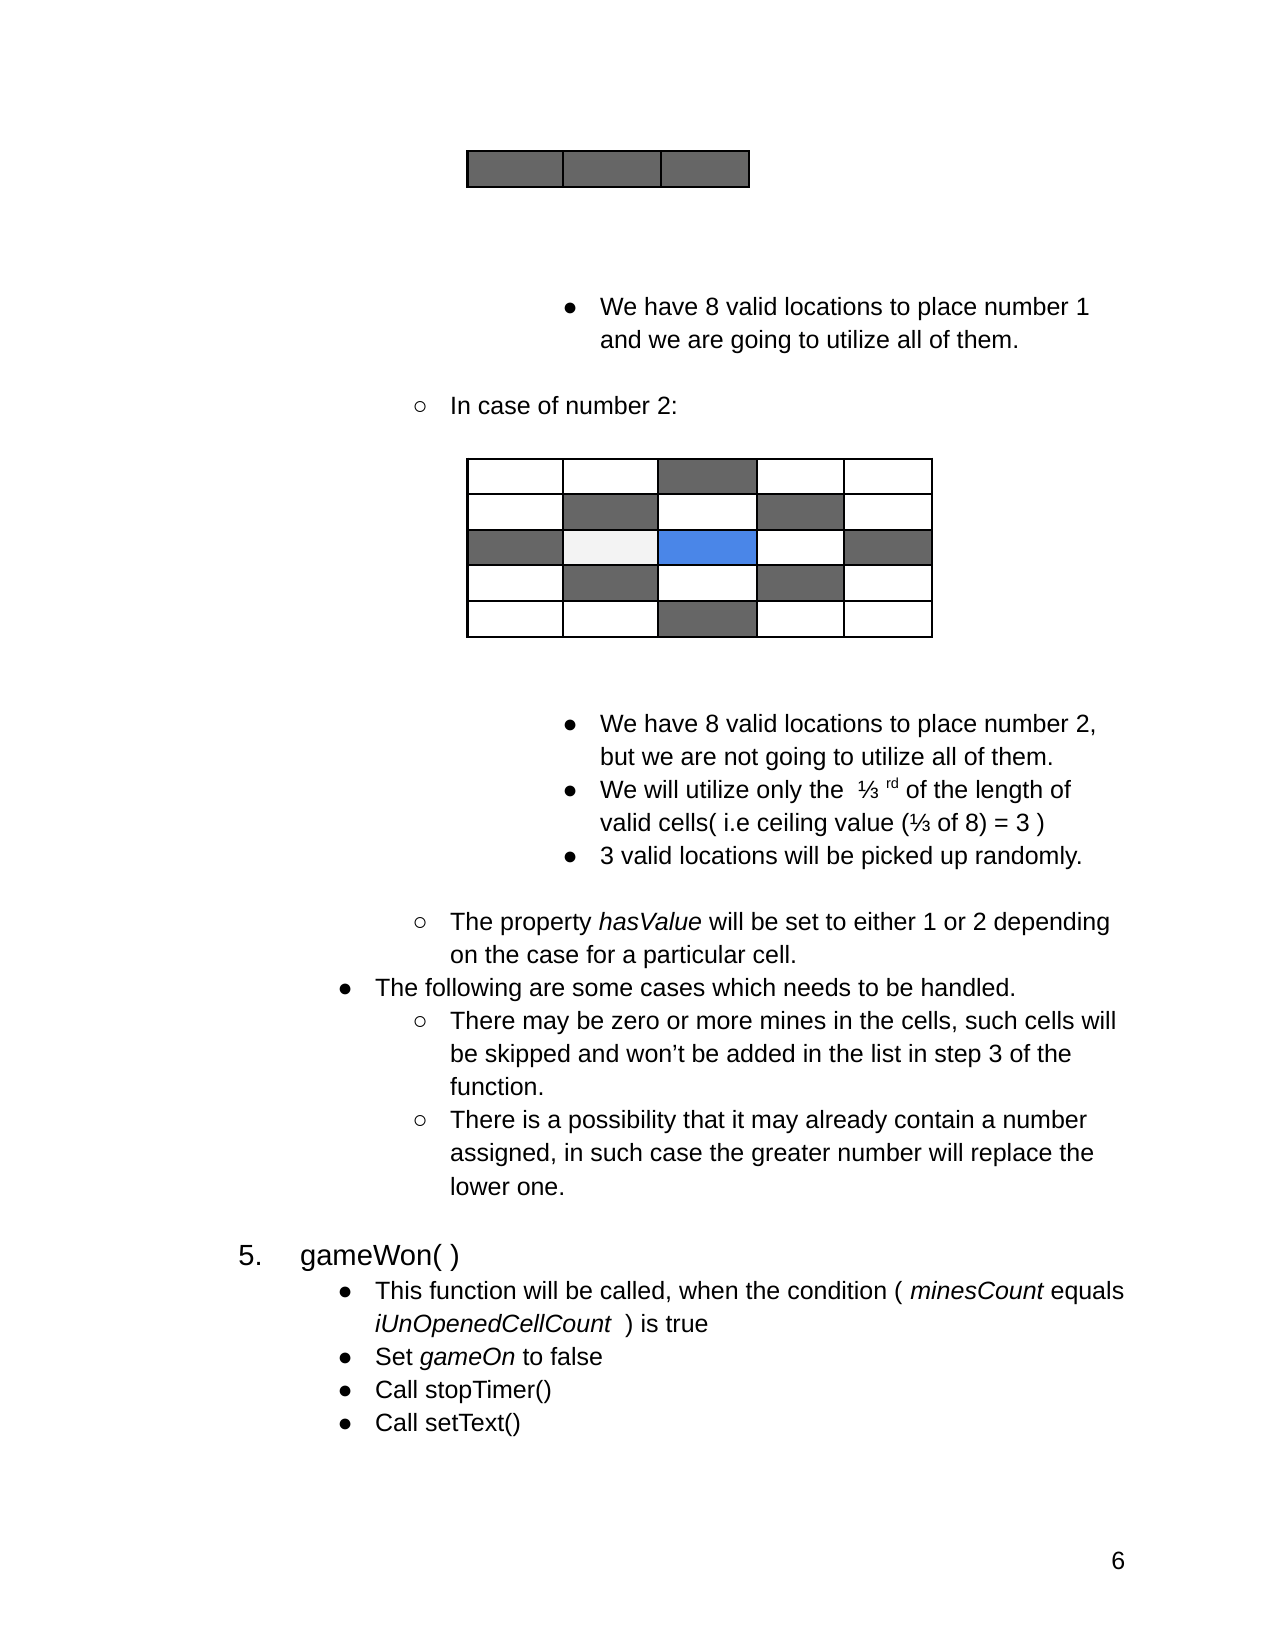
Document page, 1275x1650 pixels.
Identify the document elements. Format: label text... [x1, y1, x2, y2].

table_cell [758, 566, 843, 600]
table_header [845, 460, 931, 493]
table_cell [564, 602, 657, 636]
table_cell [845, 495, 931, 529]
table_cell [564, 495, 657, 529]
table_cell [758, 531, 843, 564]
list In case of number 2: [412, 391, 1125, 420]
table_header [469, 460, 562, 493]
table_cell [564, 531, 657, 564]
table_cell [758, 495, 843, 529]
list 3 valid locations will be picked up randomly. [562, 841, 1125, 870]
table_cell [564, 152, 660, 186]
table_header [564, 460, 657, 493]
table_cell [469, 531, 562, 564]
list gameWon( ) [262, 1237, 1125, 1271]
list The property hasValue will be set to either 1 or 2 depending on the case for a particular cell. [412, 907, 1125, 969]
table_cell [469, 566, 562, 600]
table_cell [845, 602, 931, 636]
list We have 8 valid locations to place number 1 and we are going to utilize all of them. [562, 292, 1125, 354]
table_cell [659, 566, 756, 600]
list Set gameOn to false [337, 1342, 1125, 1371]
table_cell [469, 495, 562, 529]
table_cell [659, 602, 756, 636]
table_cell [662, 152, 748, 186]
table_header [758, 460, 843, 493]
table_cell [845, 566, 931, 600]
list Call stopTimer() [337, 1375, 1125, 1404]
list We will utilize only the ⅓ rd of the length of valid cells( i.e ceiling value (⅓ of 8) = 3 ) [562, 775, 1125, 837]
table_cell [659, 531, 756, 564]
table_cell [469, 602, 562, 636]
list This function will be called, when the condition ( minesCount equals iUnOpenedCellCount ) is true [337, 1276, 1125, 1338]
table_cell [659, 495, 756, 529]
table_header [659, 460, 756, 493]
list Call setText() [337, 1408, 1125, 1437]
table_cell [564, 566, 657, 600]
list The following are some cases which needs to be handled. [337, 973, 1125, 1002]
table_cell [758, 602, 843, 636]
table_cell [469, 152, 562, 186]
table_cell [845, 531, 931, 564]
list There may be zero or more mines in the cells, such cells will be skipped and won’t be added in the list in step 3 of the function. [412, 1006, 1125, 1101]
list We have 8 valid locations to place number 2, but we are not going to utilize all of them. [562, 709, 1125, 771]
list There is a possibility that it may already contain a number assigned, in such case the greater number will replace the lower one. [412, 1105, 1125, 1200]
